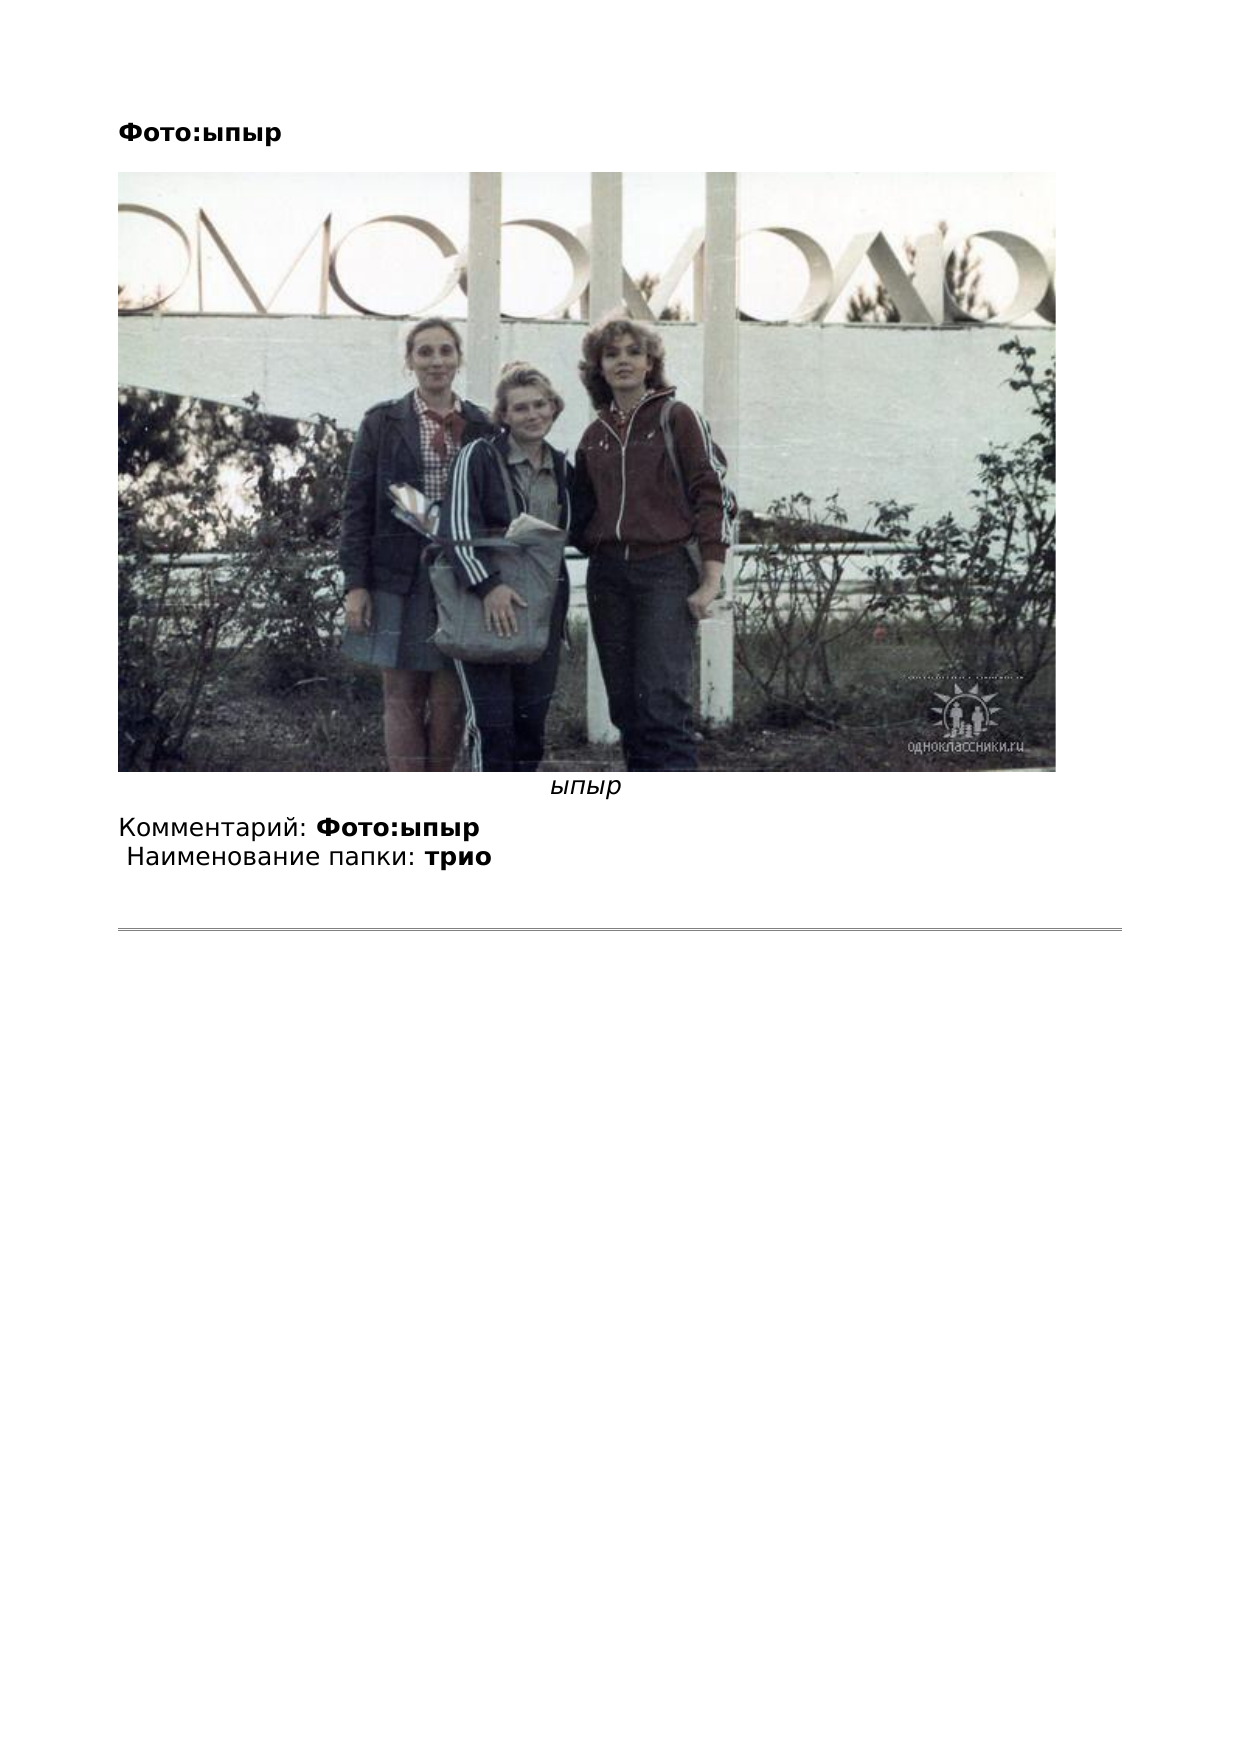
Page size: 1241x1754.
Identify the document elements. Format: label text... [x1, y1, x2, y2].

picture [118, 172, 1056, 772]
text Комментарий: Фото:ыпыр Наименование папки: трио [118, 813, 1122, 901]
text ыпыр [118, 772, 1056, 801]
subtitle Фото:ыпыр [118, 118, 1122, 147]
